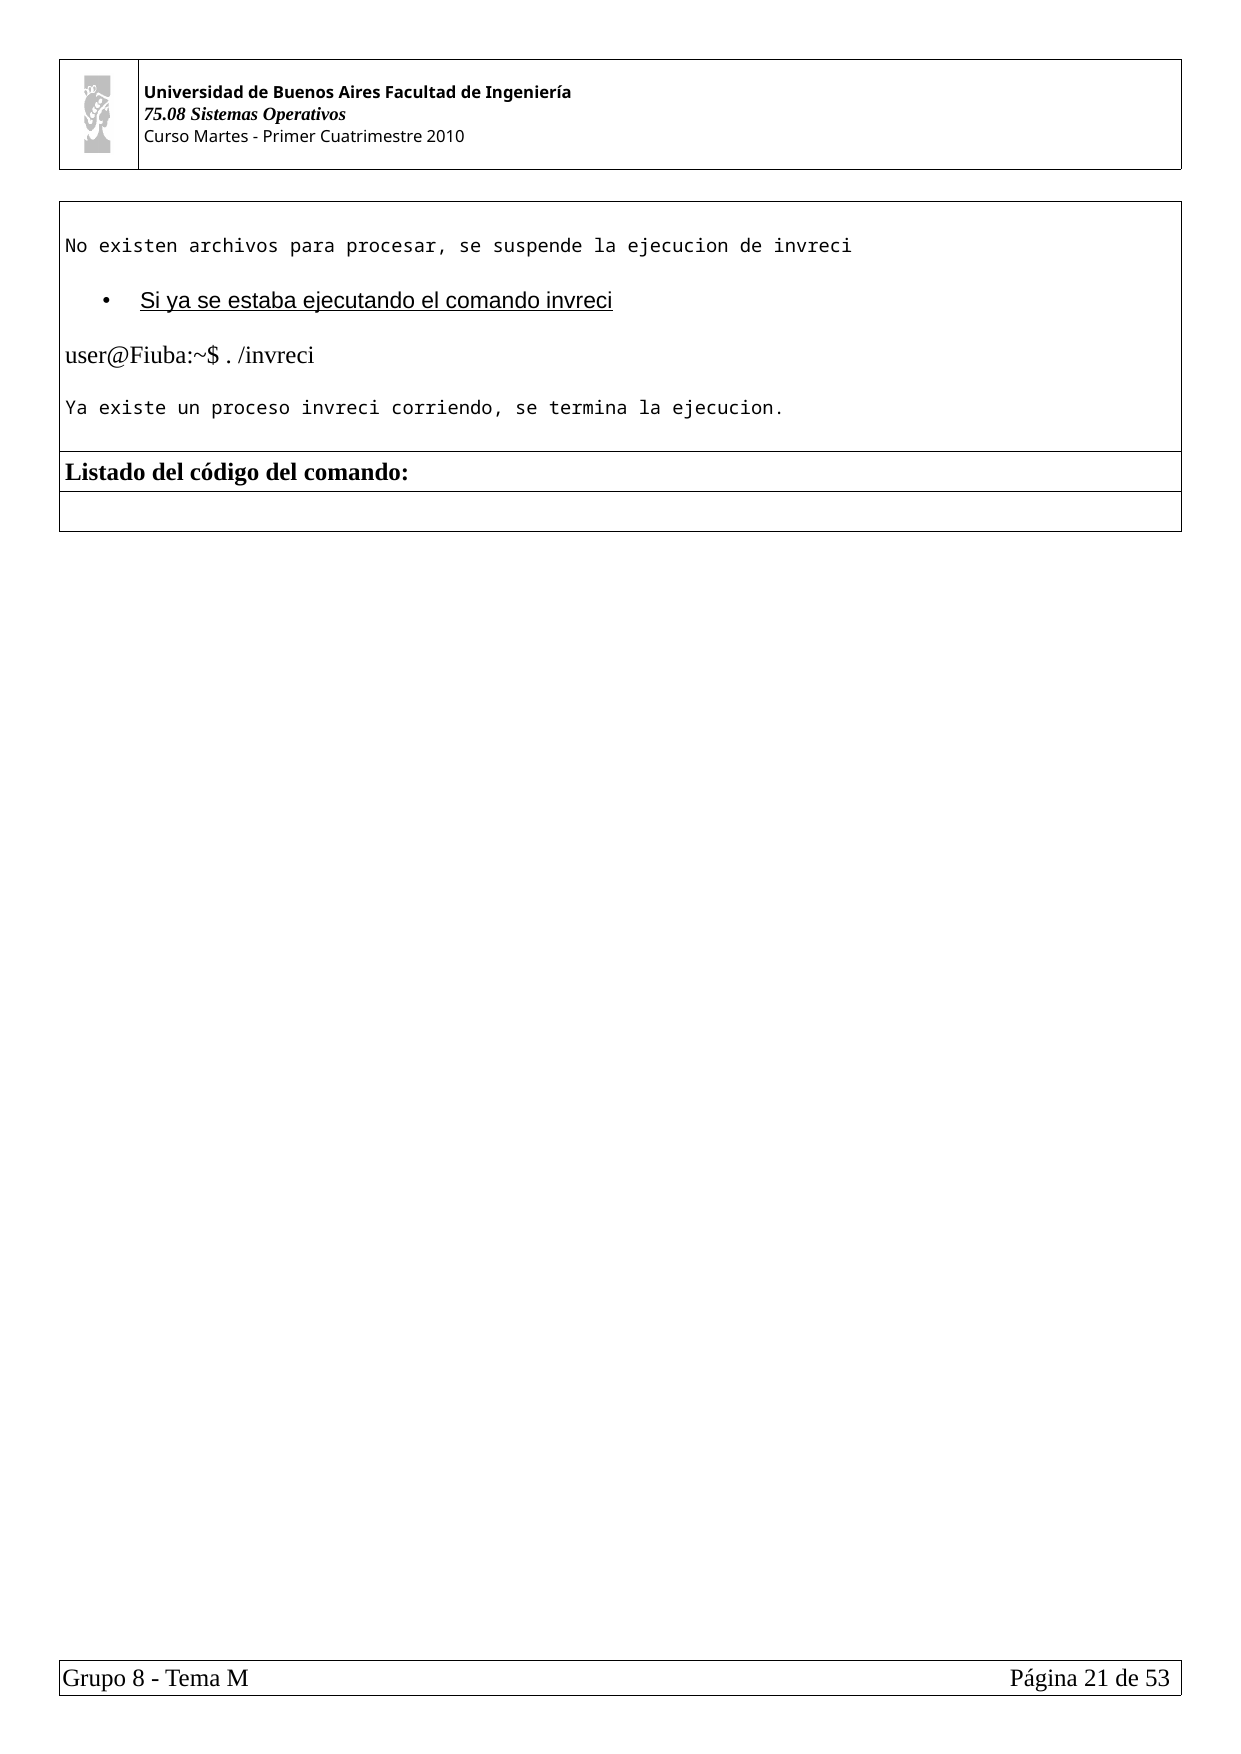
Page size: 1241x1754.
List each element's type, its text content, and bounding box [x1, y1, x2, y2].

table_cell [60, 492, 1181, 531]
table_cell No existen archivos para procesar, se suspende la ejecucion de invreci Si ya se estaba ejecutando el comando invreci user@Fiuba:~$ . /invreci Ya existe un proceso invreci corriendo, se termina la ejecucion. [60, 202, 1181, 451]
picture [83, 73, 114, 155]
table_cell Listado del código del comando: [60, 452, 1181, 491]
